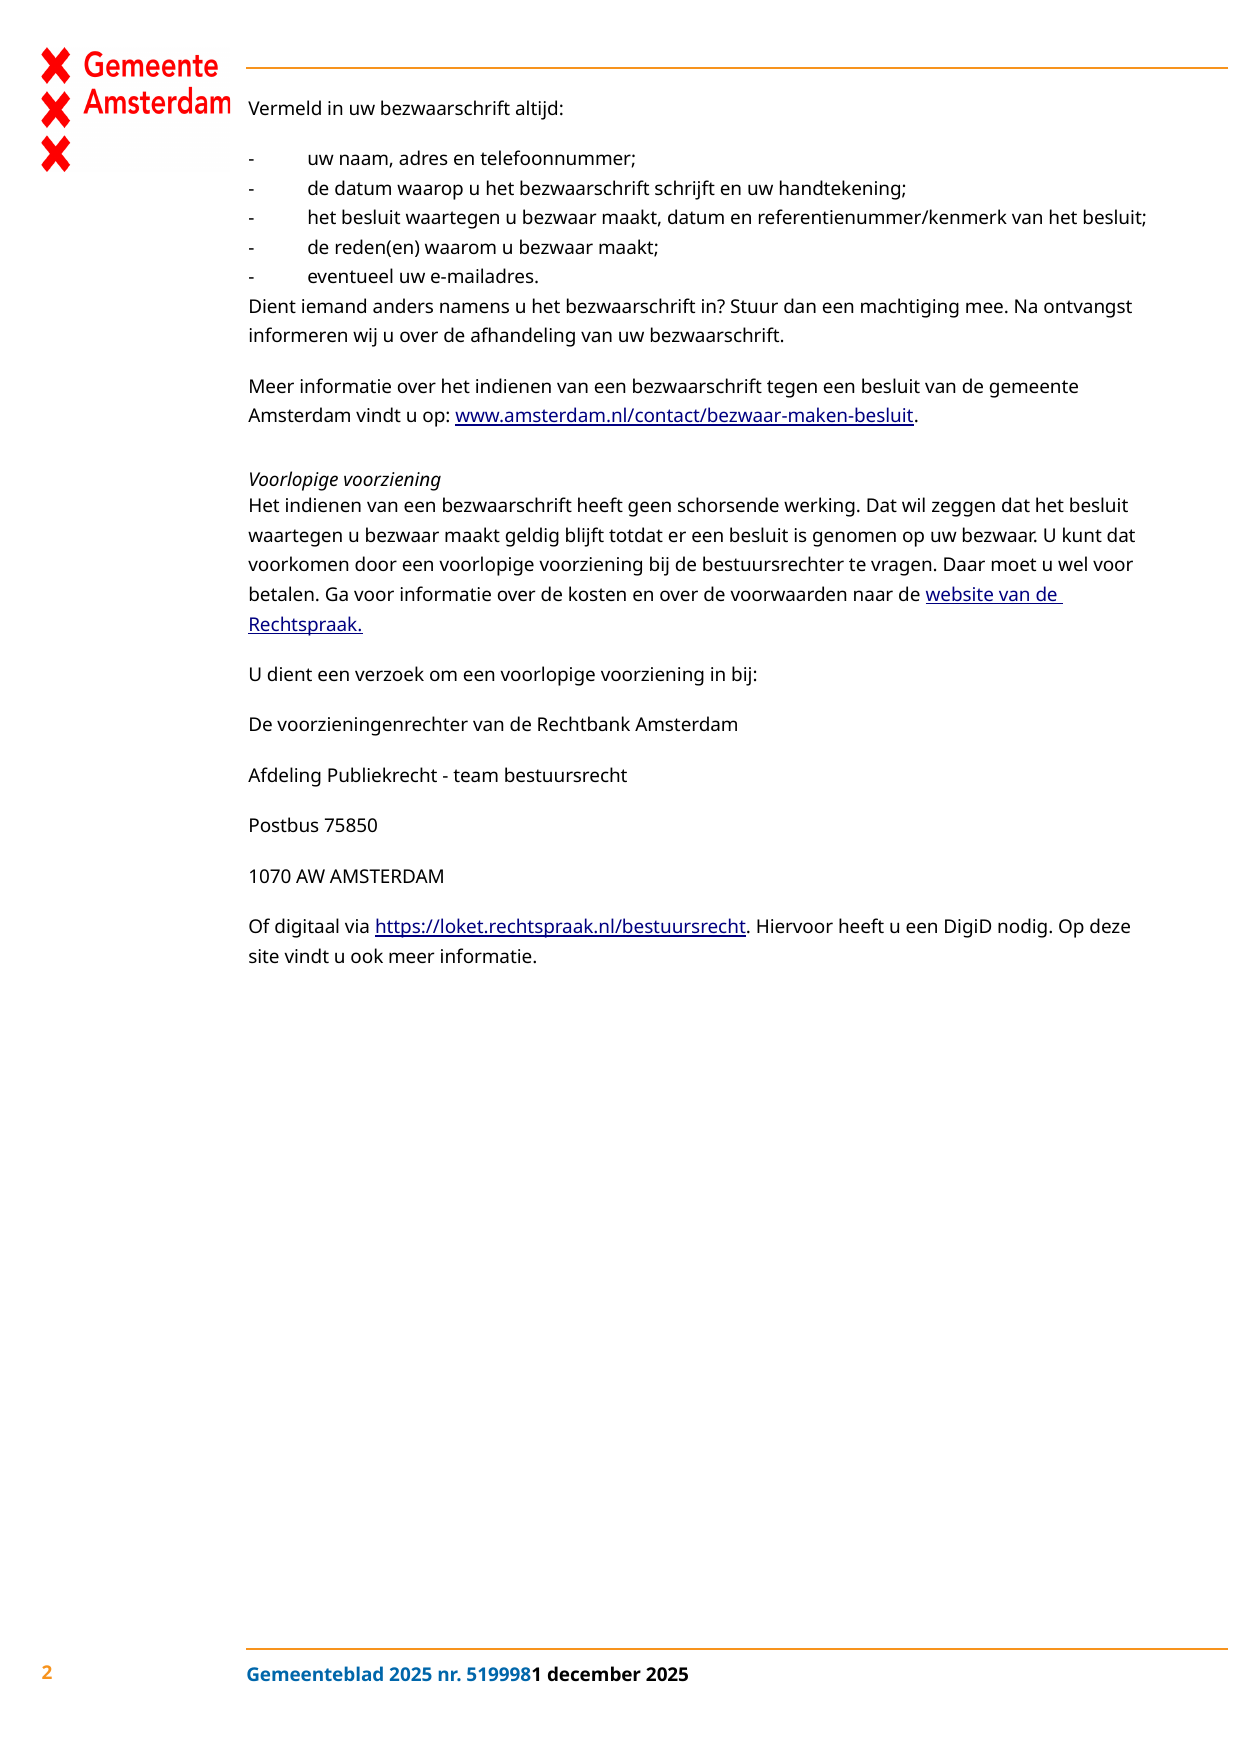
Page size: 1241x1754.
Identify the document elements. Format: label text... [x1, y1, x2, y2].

text Voorlopige voorziening [248, 467, 1152, 492]
text 1070 AW AMSTERDAM [248, 863, 1152, 888]
list de reden(en) waarom u bezwaar maakt; [248, 234, 1152, 260]
text Dient iemand anders namens u het bezwaarschrift in? Stuur dan een machtiging mee. Na ontvangst informeren wij u over de afhandeling van uw bezwaarschrift. [248, 293, 1152, 348]
text Het indienen van een bezwaarschrift heeft geen schorsende werking. Dat wil zeggen dat het besluit waartegen u bezwaar maakt geldig blijft totdat er een besluit is genomen op uw bezwaar. U kunt dat voorkomen door een voorlopige voorziening bij de bestuursrechter te vragen. Daar moet u wel voor betalen. Ga voor informatie over de kosten en over de voorwaarden naar de website van de Rechtspraak. [248, 492, 1152, 636]
text Vermeld in uw bezwaarschrift altijd: [248, 95, 1152, 121]
list eventueel uw e-mailadres. [248, 263, 1152, 289]
list de datum waarop u het bezwaarschrift schrijft en uw handtekening; [248, 175, 1152, 201]
text Of digitaal via https://loket.rechtspraak.nl/bestuursrecht. Hiervoor heeft u een DigiD nodig. Op deze site vindt u ook meer informatie. [248, 913, 1152, 968]
text De voorzieningenrechter van de Rechtbank Amsterdam [248, 712, 1152, 737]
picture [41, 47, 231, 172]
text Meer informatie over het indienen van een bezwaarschrift tegen een besluit van de gemeente Amsterdam vindt u op: www.amsterdam.nl/contact/bezwaar-maken-besluit. [248, 373, 1152, 428]
text Afdeling Publiekrecht - team bestuursrecht [248, 762, 1152, 788]
text U dient een verzoek om een voorlopige voorziening in bij: [248, 661, 1152, 687]
list uw naam, adres en telefoonnummer; [248, 145, 1152, 171]
text Postbus 75850 [248, 812, 1152, 838]
list het besluit waartegen u bezwaar maakt, datum en referentienummer/kenmerk van het besluit; [248, 204, 1152, 230]
